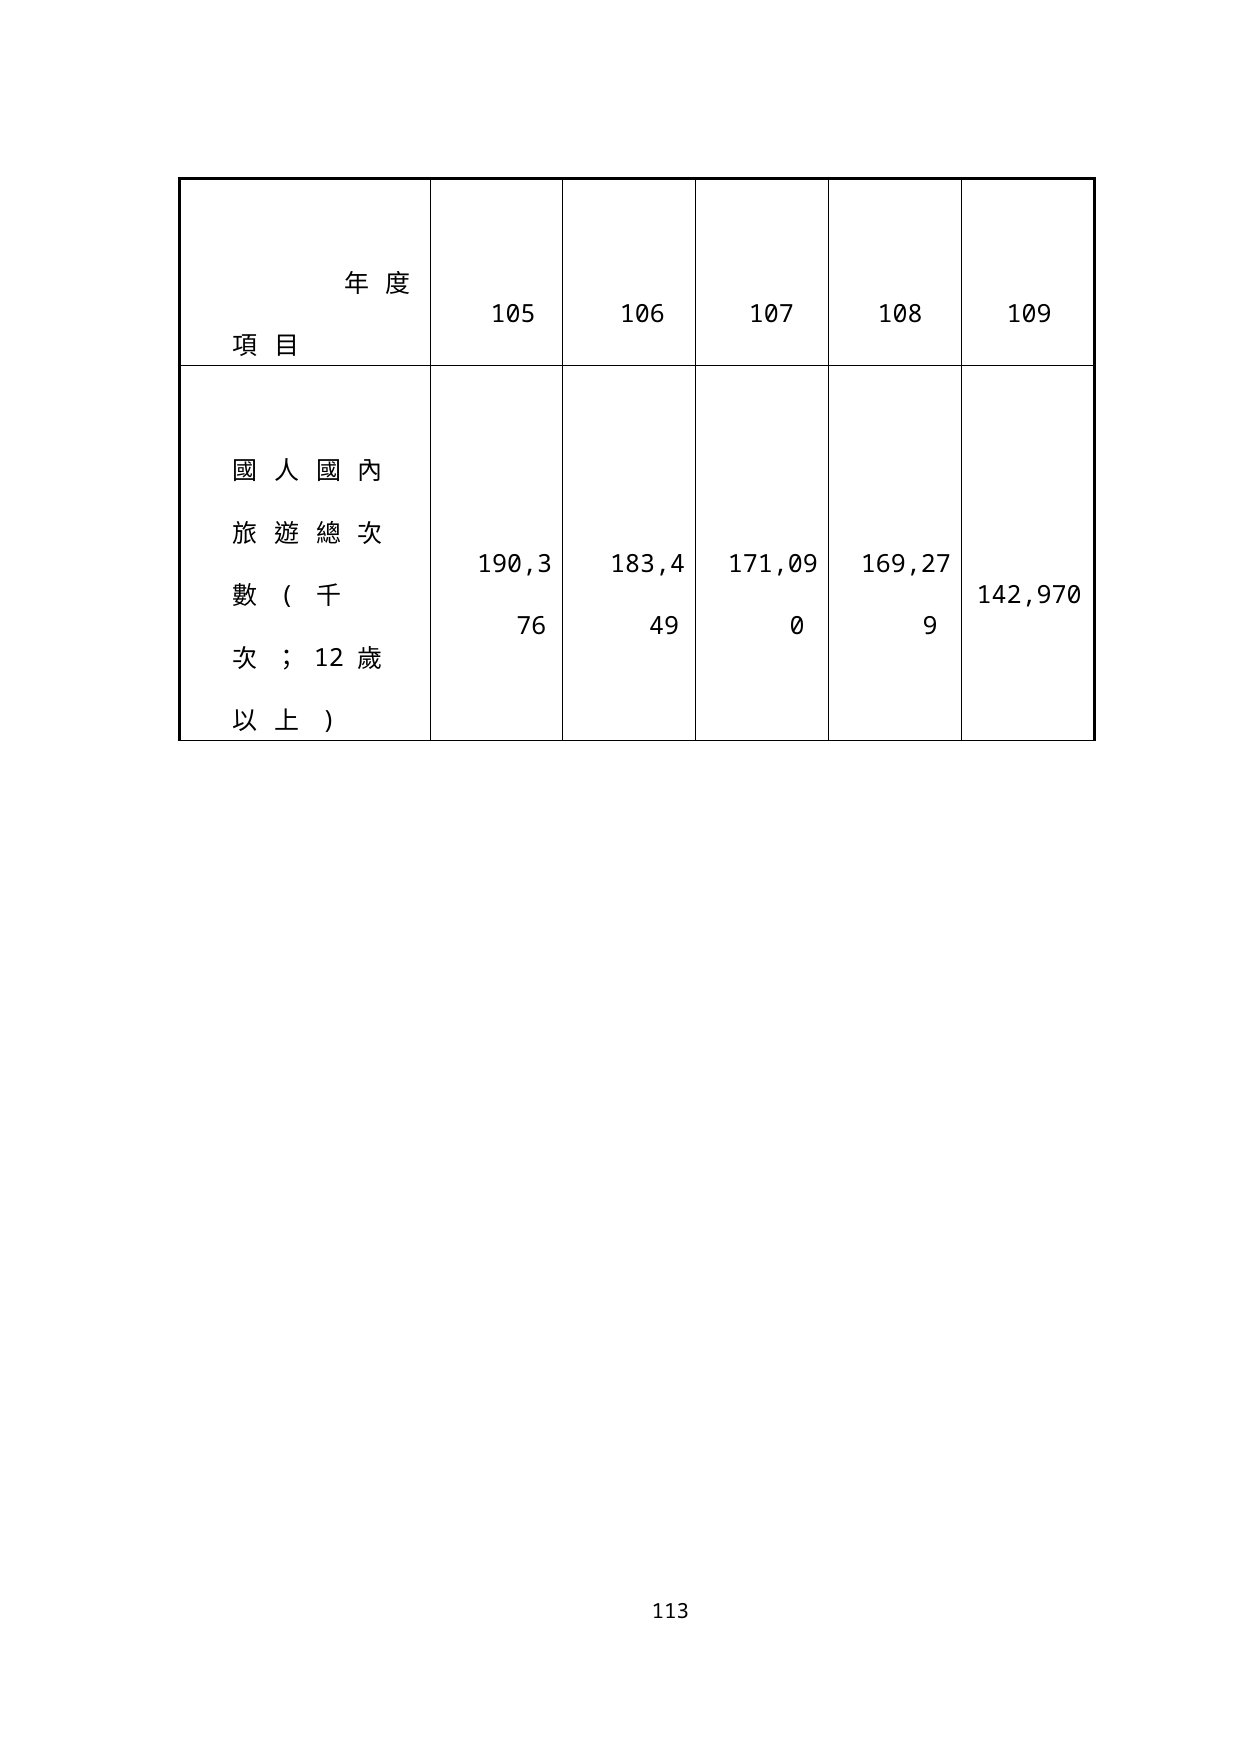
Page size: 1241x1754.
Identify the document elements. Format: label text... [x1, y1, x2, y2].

table_header 106 [563, 180, 695, 365]
table_cell 142,970 [962, 366, 1093, 740]
table_cell 169,279 [829, 366, 961, 740]
table_header 107 [696, 180, 828, 365]
table_header 105 [431, 180, 562, 365]
table_cell 183,449 [563, 366, 695, 740]
table_cell 190,376 [431, 366, 562, 740]
table_header 109 [962, 180, 1093, 365]
table_cell 171,090 [696, 366, 828, 740]
table_cell 國人國內旅遊總次數(千次；12歲以上) [181, 366, 430, 740]
table_header 108 [829, 180, 961, 365]
table_header 年度 項目 [181, 180, 430, 365]
